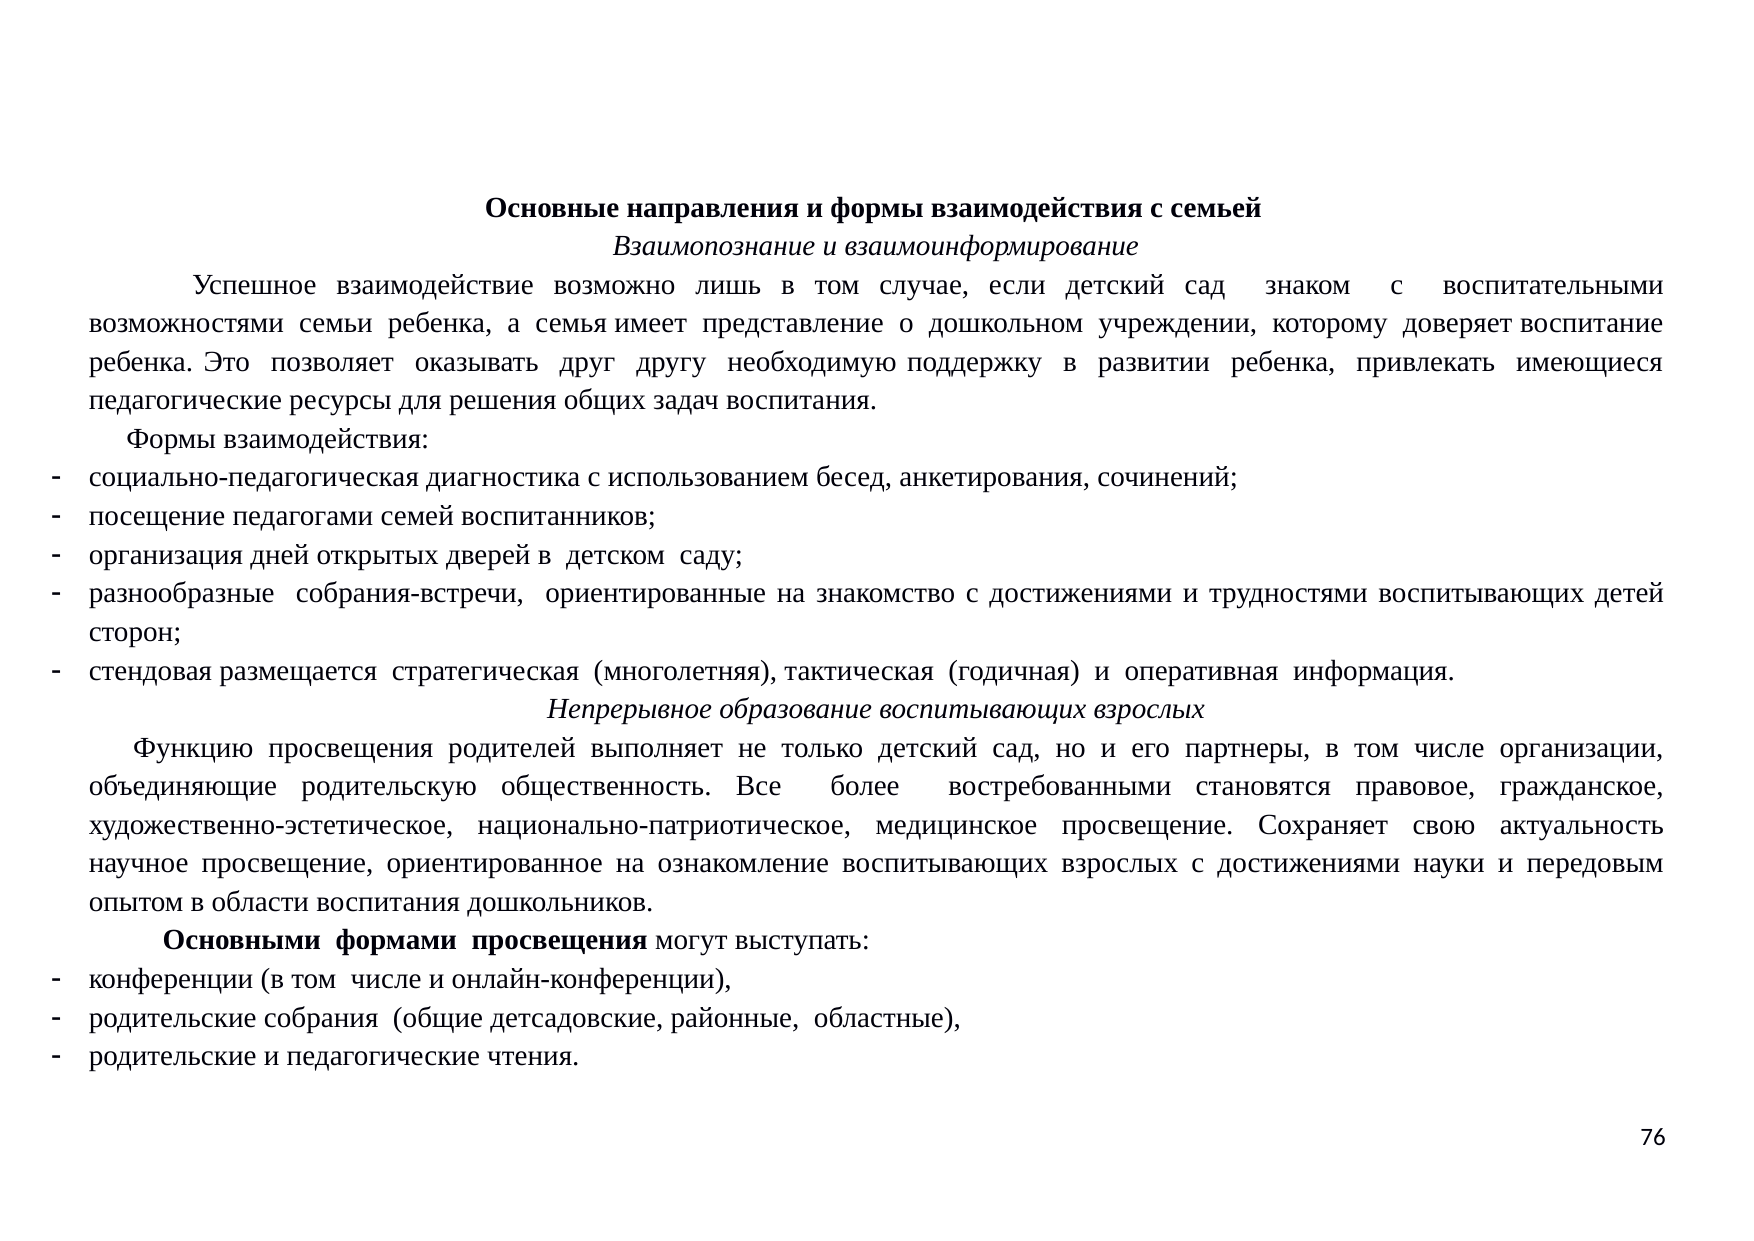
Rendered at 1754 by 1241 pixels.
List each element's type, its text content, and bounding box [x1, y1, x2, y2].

list конференции (в том числе и онлайн-конференции), [51, 961, 1665, 995]
text Успешное взаимодействие возможно лишь в том случае, если детский сад знаком с воспитательными возможностями семьи ребенка, а семья имеет представление о дошкольном учреждении, которому доверяет воспитание ребенка. Это позволяет оказывать друг другу необходимую поддержку в развитии ребенка, привлекать имеющиеся педагогические ресурсы для решения общих задач воспитания. [88, 267, 1665, 416]
list организация дней открытых дверей в детском саду; [51, 537, 1665, 570]
list стендовая размещается стратегическая (многолетняя), тактическая (годичная) и оперативная информация. [51, 653, 1665, 686]
text Основными формами просвещения могут выступать: [88, 922, 1665, 956]
text Непрерывное образование воспитывающих взрослых [88, 691, 1665, 725]
text Функцию просвещения родителей выполняет не только детский сад, но и его партнеры, в том числе организации, объединяющие родительскую общественность. Все более востребованными становятся правовое, гражданское, художественно-эстетическое, национально-патриотическое, медицинское просвещение. Сохраняет свою актуальность научное просвещение, ориентированное на ознакомление воспитывающих взрослых с достижениями науки и передовым опытом в области воспитания дошкольников. [88, 730, 1665, 917]
text Формы взаимодействия: [88, 421, 1665, 454]
list разнообразные собрания-встречи, ориентированные на знакомство с достижениями и трудностями воспитывающих детей сторон; [51, 575, 1665, 648]
list социально-педагогическая диагностика с использованием бесед, анкетирования, сочинений; [51, 459, 1665, 493]
list родительские и педагогические чтения. [51, 1038, 1665, 1072]
list родительские собрания (общие детсадовские, районные, областные), [51, 1000, 1665, 1033]
text Основные направления и формы взаимодействия с семьей [88, 190, 1665, 223]
text Взаимопознание и взаимоинформирование [88, 228, 1665, 262]
list посещение педагогами семей воспитанников; [51, 498, 1665, 532]
